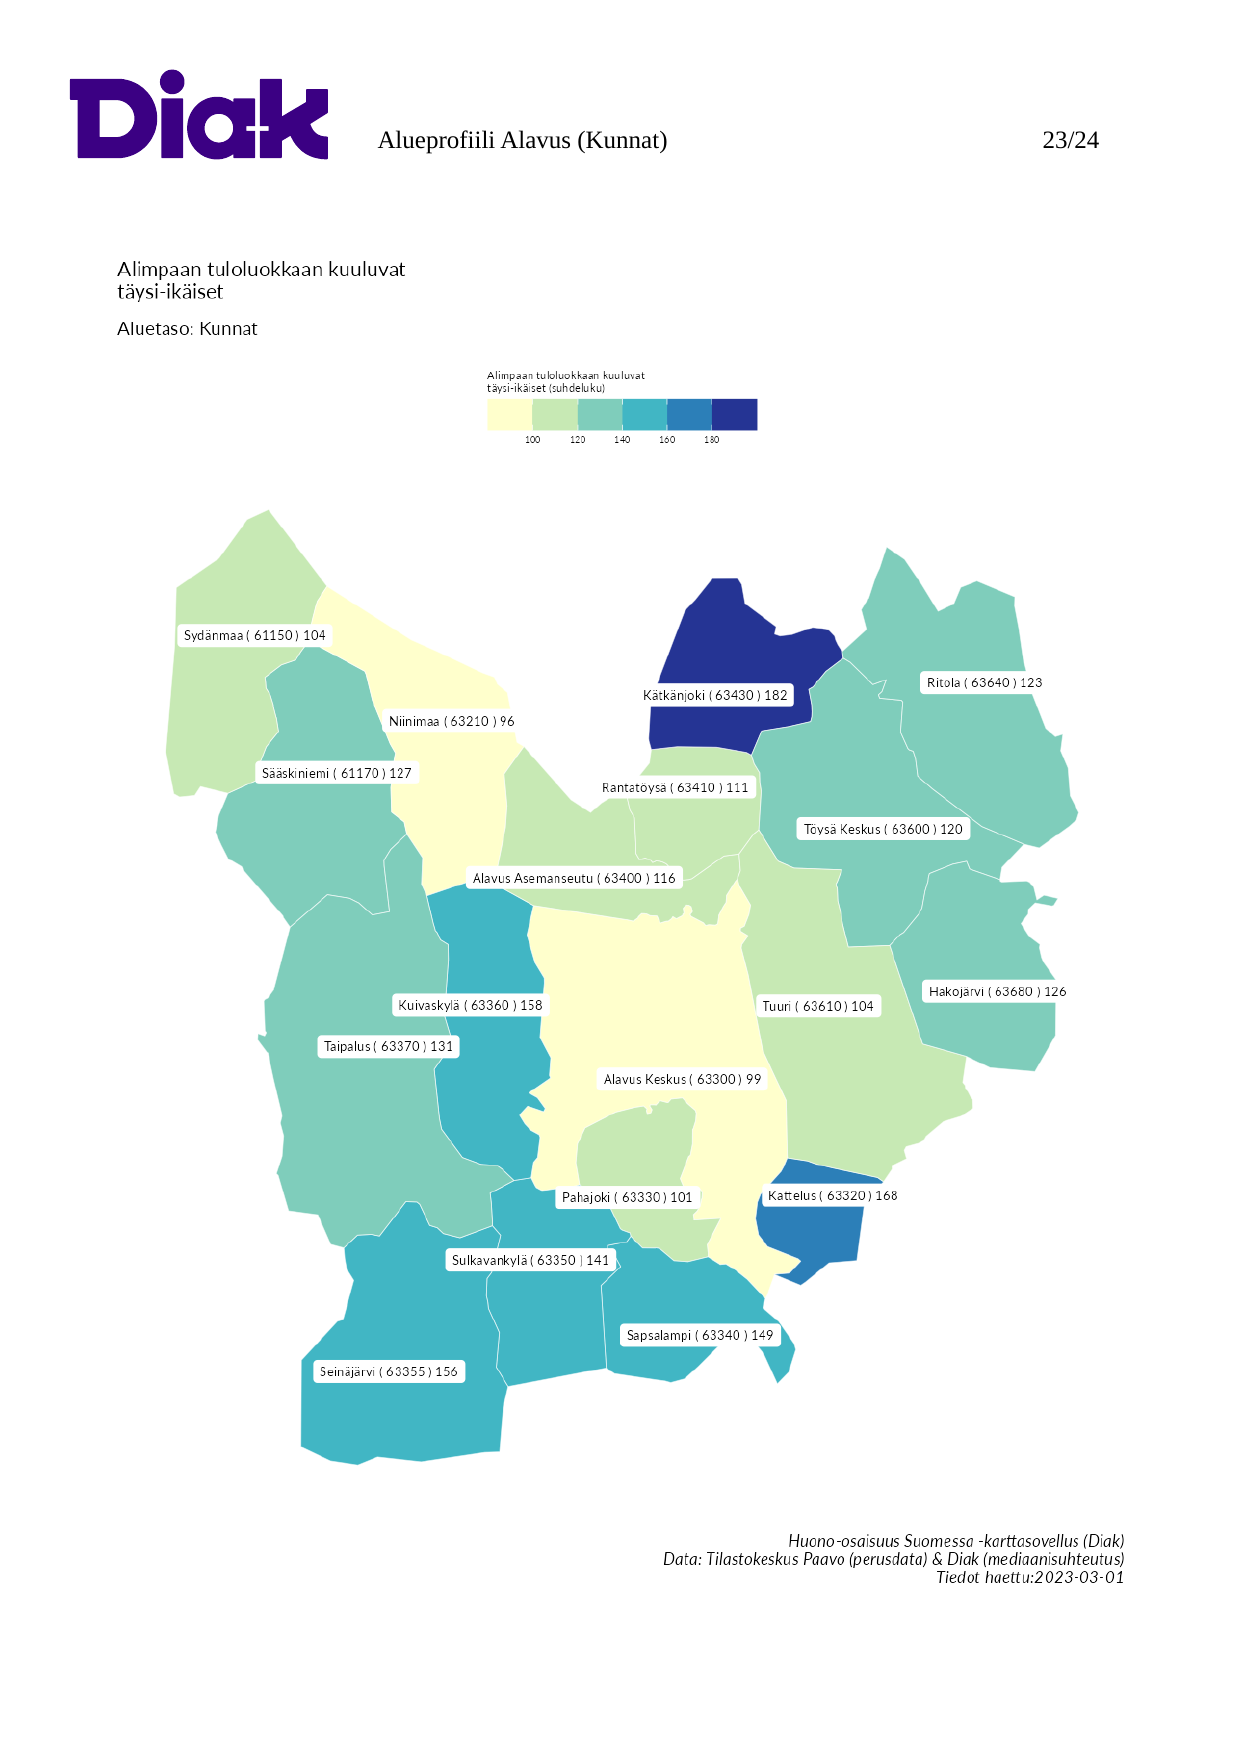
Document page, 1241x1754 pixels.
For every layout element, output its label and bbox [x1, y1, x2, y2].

picture [61, 196, 1179, 1651]
